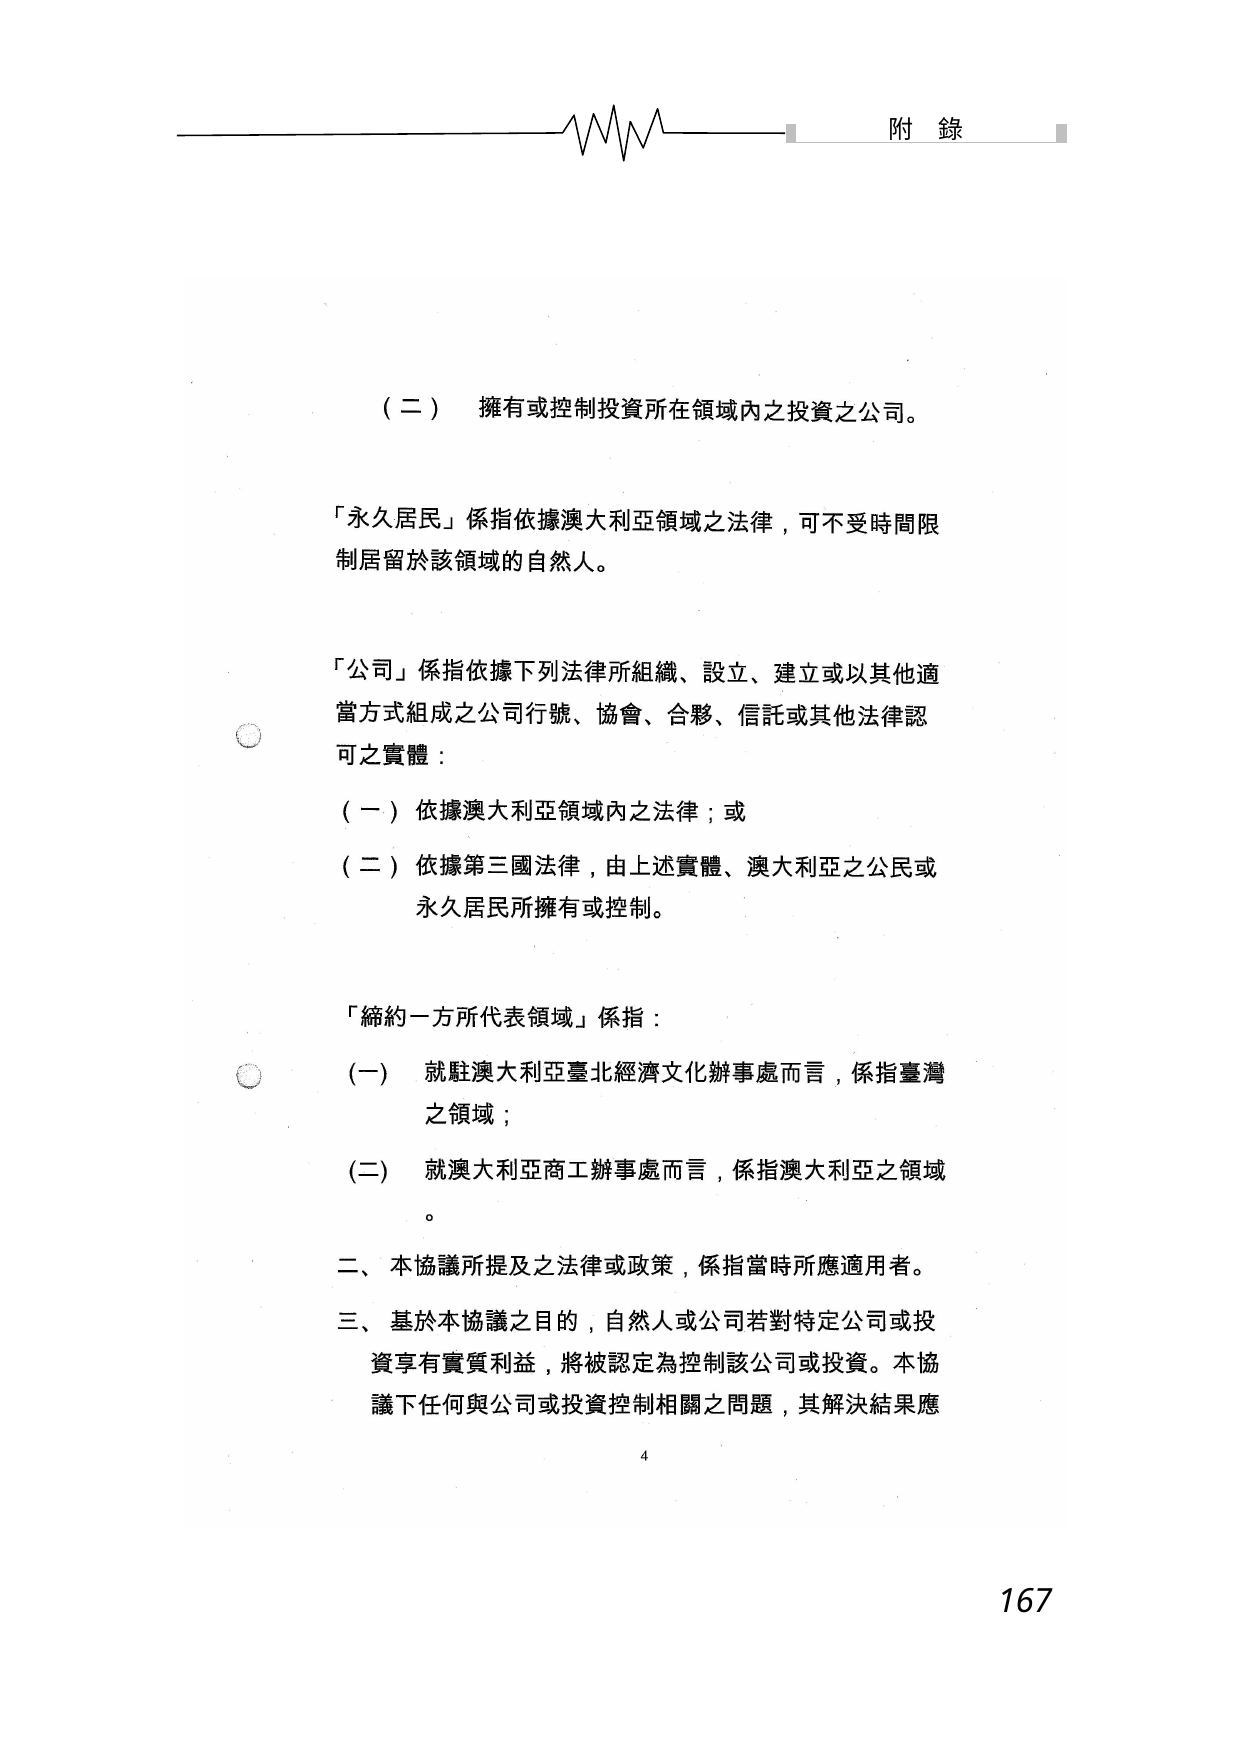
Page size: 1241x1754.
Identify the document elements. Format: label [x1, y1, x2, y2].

picture [182, 276, 1069, 1530]
